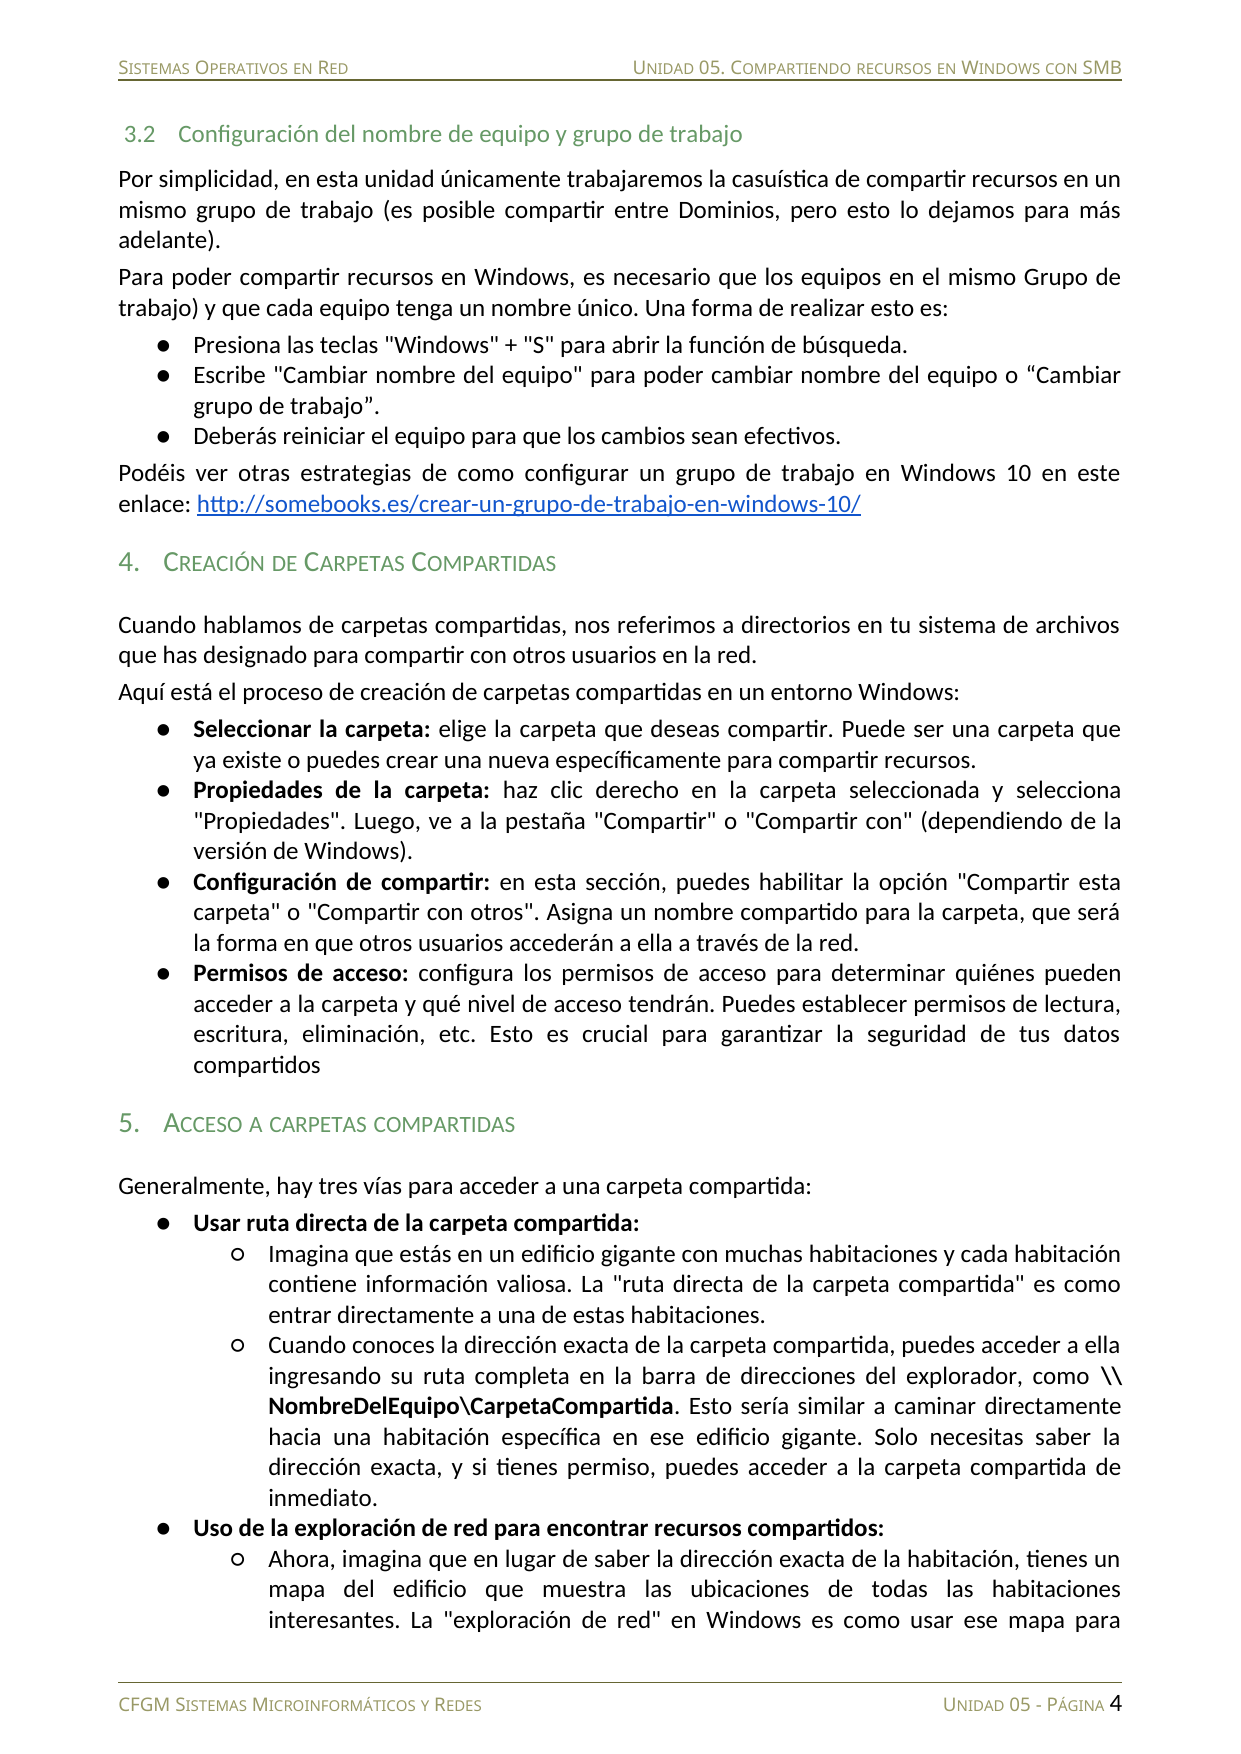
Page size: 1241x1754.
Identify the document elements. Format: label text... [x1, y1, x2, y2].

list Uso de la exploración de red para encontrar recursos compartidos: [156, 1512, 1122, 1543]
text Generalmente, hay tres vías para acceder a una carpeta compartida: [118, 1170, 1122, 1201]
text Aquí está el proceso de creación de carpetas compartidas en un entorno Windows: [118, 676, 1122, 707]
list Permisos de acceso: configura los permisos de acceso para determinar quiénes pueden acceder a la carpeta y qué nivel de acceso tendrán. Puedes establecer permisos de lectura, escritura, eliminación, etc. Esto es crucial para garantizar la seguridad de tus datos compartidos [156, 958, 1122, 1080]
text Por simplicidad, en esta unidad únicamente trabajaremos la casuística de compartir recursos en un mismo grupo de trabajo (es posible compartir entre Dominios, pero esto lo dejamos para más adelante). [118, 163, 1122, 255]
subtitle Acceso a carpetas compartidas [118, 1104, 1122, 1140]
list Deberás reiniciar el equipo para que los cambios sean efectivos. [156, 420, 1122, 451]
text Podéis ver otras estrategias de como configurar un grupo de trabajo en Windows 10 en este enlace: http://somebooks.es/crear-un-grupo-de-trabajo-en-windows-10/ [118, 457, 1122, 518]
list Presiona las teclas "Windows" + "S" para abrir la función de búsqueda. [156, 329, 1122, 359]
list Ahora, imagina que en lugar de saber la dirección exacta de la habitación, tienes un mapa del edificio que muestra las ubicaciones de todas las habitaciones interesantes. La "exploración de red" en Windows es como usar ese mapa para [231, 1543, 1122, 1634]
list Imagina que estás en un edificio gigante con muchas habitaciones y cada habitación contiene información valiosa. La "ruta directa de la carpeta compartida" es como entrar directamente a una de estas habitaciones. [231, 1238, 1122, 1329]
subtitle Configuración del nombre de equipo y grupo de trabajo [118, 118, 1122, 148]
text Para poder compartir recursos en Windows, es necesario que los equipos en el mismo Grupo de trabajo) y que cada equipo tenga un nombre único. Una forma de realizar esto es: [118, 261, 1122, 322]
subtitle Creación de Carpetas Compartidas [118, 543, 1122, 579]
list Usar ruta directa de la carpeta compartida: [156, 1207, 1122, 1238]
list Seleccionar la carpeta: elige la carpeta que deseas compartir. Puede ser una carpeta que ya existe o puedes crear una nueva específicamente para compartir recursos. [156, 713, 1122, 774]
text Cuando hablamos de carpetas compartidas, nos referimos a directorios en tu sistema de archivos que has designado para compartir con otros usuarios en la red. [118, 609, 1122, 670]
list Propiedades de la carpeta: haz clic derecho en la carpeta seleccionada y selecciona "Propiedades". Luego, ve a la pestaña "Compartir" o "Compartir con" (dependiendo de la versión de Windows). [156, 774, 1122, 866]
list Configuración de compartir: en esta sección, puedes habilitar la opción "Compartir esta carpeta" o "Compartir con otros". Asigna un nombre compartido para la carpeta, que será la forma en que otros usuarios accederán a ella a través de la red. [156, 866, 1122, 958]
list Escribe "Cambiar nombre del equipo" para poder cambiar nombre del equipo o “Cambiar grupo de trabajo”. [156, 359, 1122, 420]
list Cuando conoces la dirección exacta de la carpeta compartida, puedes acceder a ella ingresando su ruta completa en la barra de direcciones del explorador, como \\NombreDelEquipo\CarpetaCompartida. Esto sería similar a caminar directamente hacia una habitación específica en ese edificio gigante. Solo necesitas saber la dirección exacta, y si tienes permiso, puedes acceder a la carpeta compartida de inmediato. [231, 1329, 1122, 1512]
